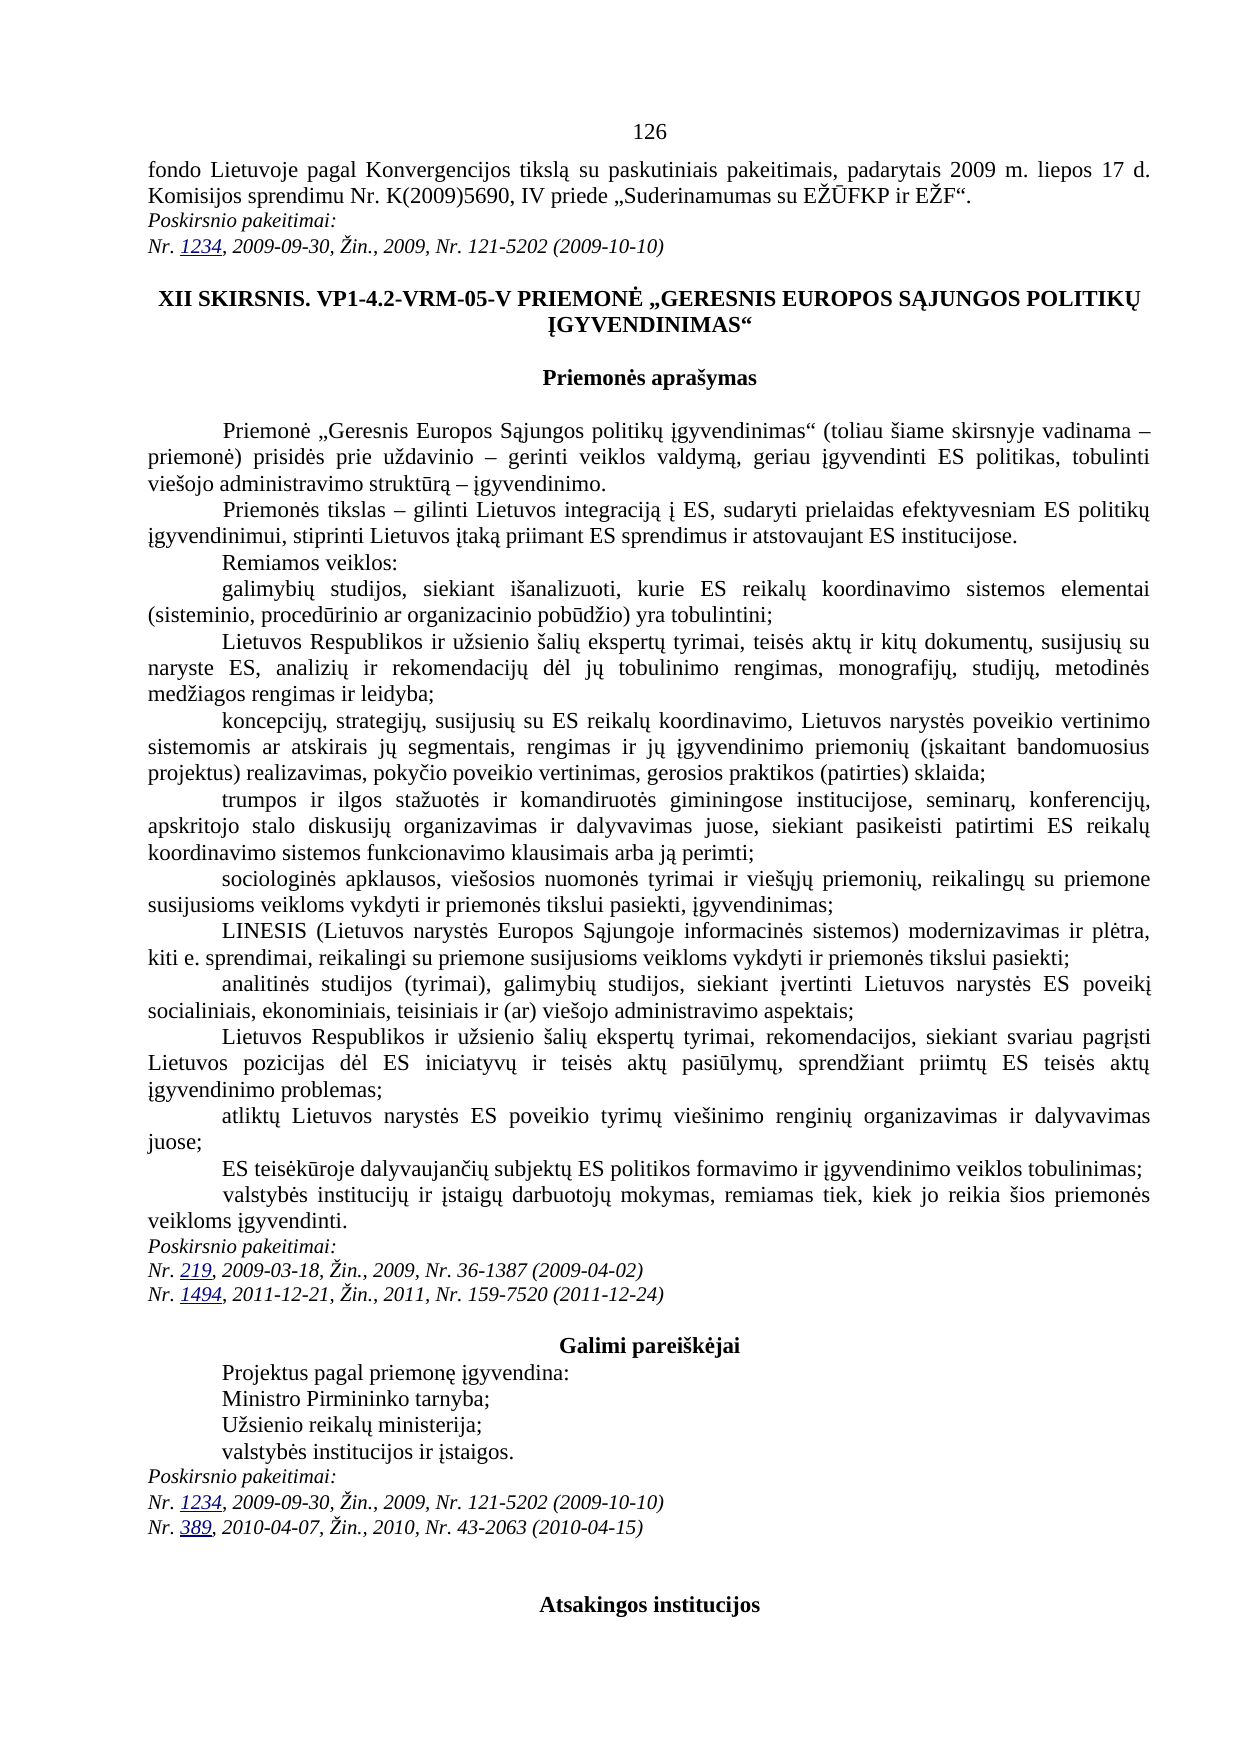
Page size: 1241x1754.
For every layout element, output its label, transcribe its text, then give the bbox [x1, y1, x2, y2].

text Nr. 1234, 2009-09-30, Žin., 2009, Nr. 121-5202 (2009-10-10) [148, 1488, 1152, 1514]
text analitinės studijos (tyrimai), galimybių studijos, siekiant įvertinti Lietuvos narystės ES poveikį socialiniais, ekonominiais, teisiniais ir (ar) viešojo administravimo aspektais; [148, 970, 1152, 1023]
text Poskirsnio pakeitimai: [148, 208, 1152, 232]
text Lietuvos Respublikos ir užsienio šalių ekspertų tyrimai, teisės aktų ir kitų dokumentų, susijusių su naryste ES, analizių ir rekomendacijų dėl jų tobulinimo rengimas, monografijų, studijų, metodinės medžiagos rengimas ir leidyba; [148, 628, 1152, 707]
text atliktų Lietuvos narystės ES poveikio tyrimų viešinimo renginių organizavimas ir dalyvavimas juose; [148, 1102, 1152, 1155]
text sociologinės apklausos, viešosios nuomonės tyrimai ir viešųjų priemonių, reikalingų su priemone susijusioms veikloms vykdyti ir priemonės tikslui pasiekti, įgyvendinimas; [148, 865, 1152, 918]
text Remiamos veiklos: [148, 549, 1152, 575]
text Poskirsnio pakeitimai: [148, 1464, 1152, 1488]
text Nr. 219, 2009-03-18, Žin., 2009, Nr. 36-1387 (2009-04-02) [148, 1258, 1152, 1282]
text Priemonė „Geresnis Europos Sąjungos politikų įgyvendinimas“ (toliau šiame skirsnyje vadinama – priemonė) prisidės prie uždavinio – gerinti veiklos valdymą, geriau įgyvendinti ES politikas, tobulinti viešojo administravimo struktūrą – įgyvendinimo. [148, 417, 1152, 496]
text valstybės institucijų ir įstaigų darbuotojų mokymas, remiamas tiek, kiek jo reikia šios priemonės veikloms įgyvendinti. [148, 1181, 1152, 1234]
text Poskirsnio pakeitimai: [148, 1234, 1152, 1258]
text fondo Lietuvoje pagal Konvergencijos tikslą su paskutiniais pakeitimais, padarytais 2009 m. liepos 17 d. Komisijos sprendimu Nr. K(2009)5690, IV priede „Suderinamumas su EŽŪFKP ir EŽF“. [148, 156, 1152, 208]
text Lietuvos Respublikos ir užsienio šalių ekspertų tyrimai, rekomendacijos, siekiant svariau pagrįsti Lietuvos pozicijas dėl ES iniciatyvų ir teisės aktų pasiūlymų, sprendžiant priimtų ES teisės aktų įgyvendinimo problemas; [148, 1023, 1152, 1102]
text koncepcijų, strategijų, susijusių su ES reikalų koordinavimo, Lietuvos narystės poveikio vertinimo sistemomis ar atskirais jų segmentais, rengimas ir jų įgyvendinimo priemonių (įskaitant bandomuosius projektus) realizavimas, pokyčio poveikio vertinimas, gerosios praktikos (patirties) sklaida; [148, 707, 1152, 786]
text Ministro Pirmininko tarnyba; [148, 1385, 1152, 1411]
text LINESIS (Lietuvos narystės Europos Sąjungoje informacinės sistemos) modernizavimas ir plėtra, kiti e. sprendimai, reikalingi su priemone susijusioms veikloms vykdyti ir priemonės tikslui pasiekti; [148, 918, 1152, 970]
text valstybės institucijos ir įstaigos. [148, 1438, 1152, 1464]
text XII SKIRSNIS. VP1-4.2-VRM-05-V PRIEMONĖ „GERESNIS EUROPOS SĄJUNGOS POLITIKŲ ĮGYVENDINIMAS“ [148, 285, 1152, 338]
text Priemonės tikslas – gilinti Lietuvos integraciją į ES, sudaryti prielaidas efektyvesniam ES politikų įgyvendinimui, stiprinti Lietuvos įtaką priimant ES sprendimus ir atstovaujant ES institucijose. [148, 496, 1152, 549]
text Nr. 1234, 2009-09-30, Žin., 2009, Nr. 121-5202 (2009-10-10) [148, 232, 1152, 259]
text Galimi pareiškėjai [148, 1332, 1152, 1359]
text Nr. 389, 2010-04-07, Žin., 2010, Nr. 43-2063 (2010-04-15) [148, 1514, 1152, 1539]
text Projektus pagal priemonę įgyvendina: [148, 1359, 1152, 1385]
text ES teisėkūroje dalyvaujančių subjektų ES politikos formavimo ir įgyvendinimo veiklos tobulinimas; [148, 1155, 1152, 1181]
text Priemonės aprašymas [148, 364, 1152, 391]
text Nr. 1494, 2011-12-21, Žin., 2011, Nr. 159-7520 (2011-12-24) [148, 1282, 1152, 1306]
text galimybių studijos, siekiant išanalizuoti, kurie ES reikalų koordinavimo sistemos elementai (sisteminio, procedūrinio ar organizacinio pobūdžio) yra tobulintini; [148, 575, 1152, 628]
text trumpos ir ilgos stažuotės ir komandiruotės giminingose institucijose, seminarų, konferencijų, apskritojo stalo diskusijų organizavimas ir dalyvavimas juose, siekiant pasikeisti patirtimi ES reikalų koordinavimo sistemos funkcionavimo klausimais arba ją perimti; [148, 786, 1152, 865]
text Atsakingos institucijos [148, 1591, 1152, 1618]
text Užsienio reikalų ministerija; [148, 1411, 1152, 1438]
